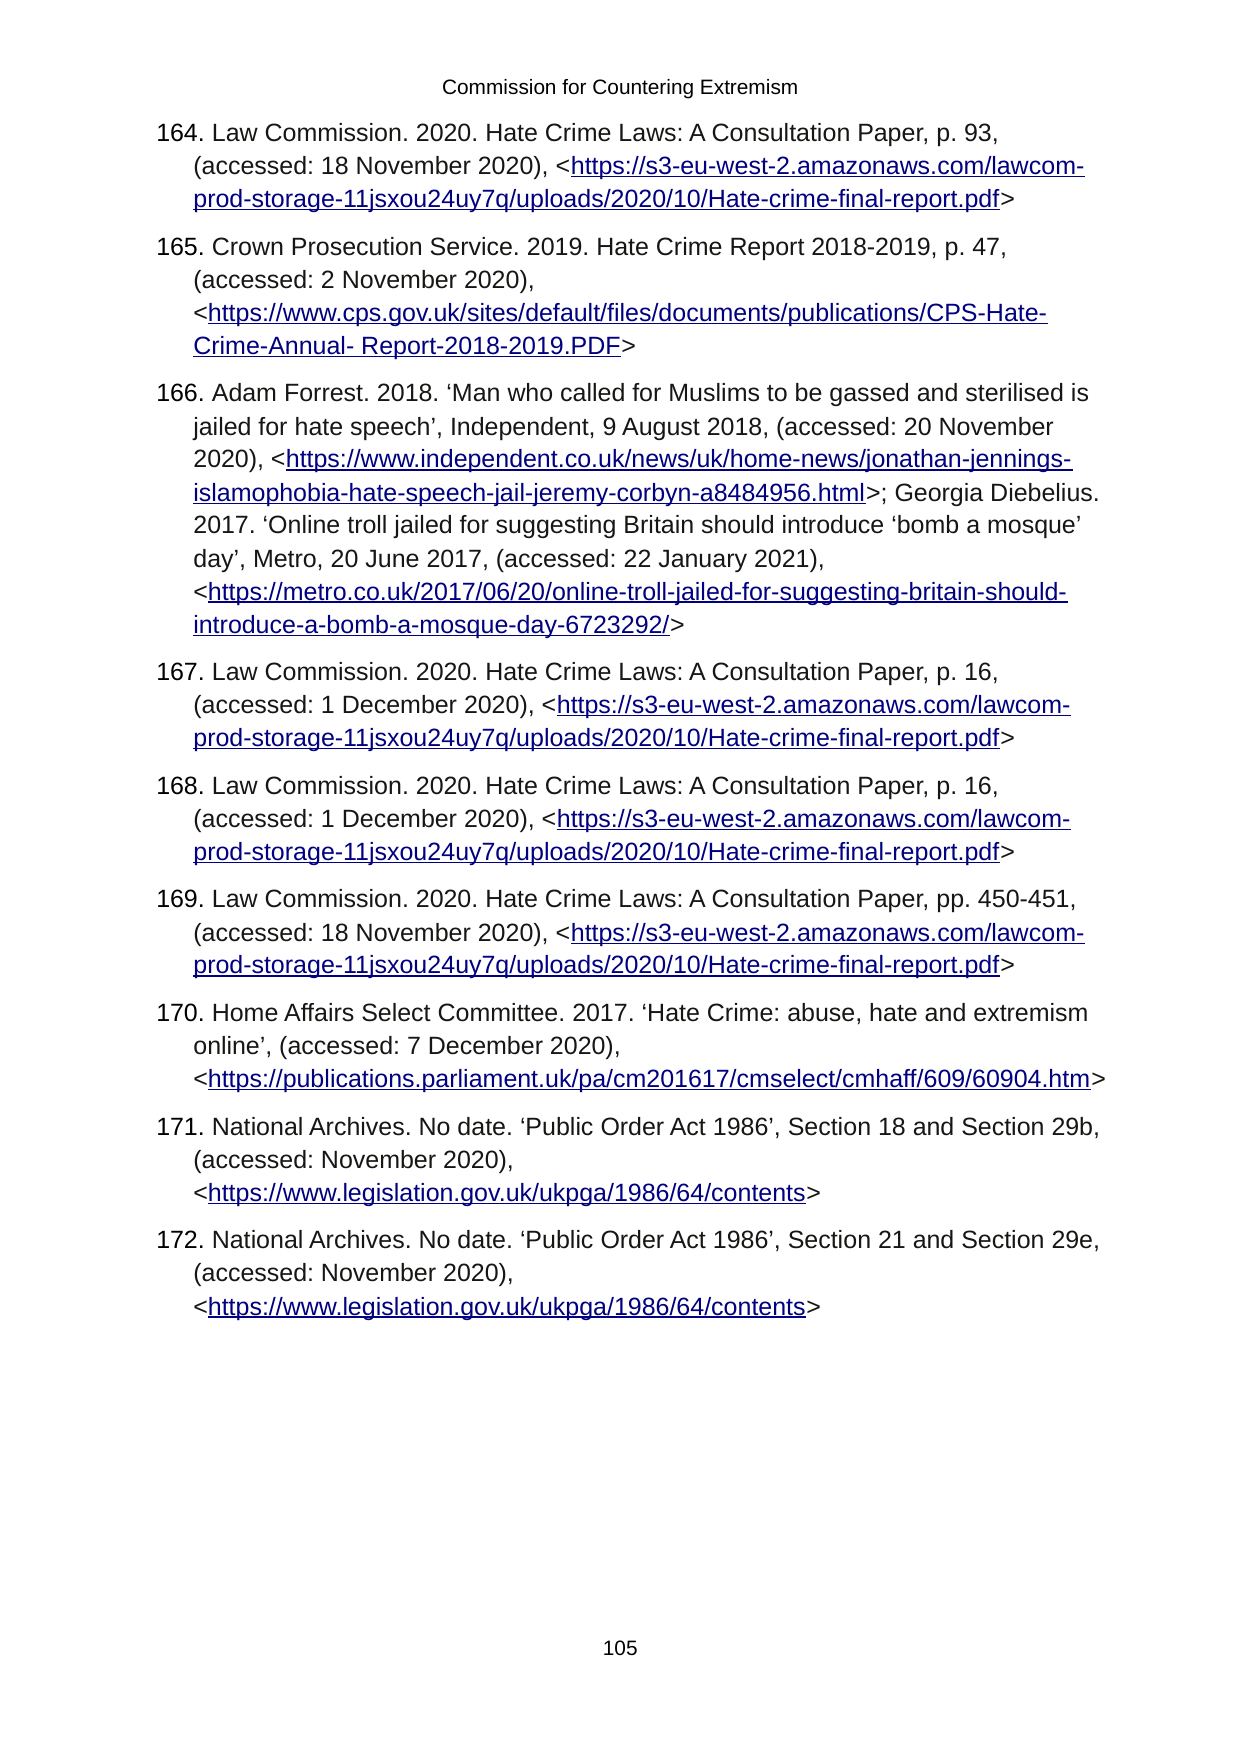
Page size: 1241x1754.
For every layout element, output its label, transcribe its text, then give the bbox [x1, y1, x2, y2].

list Adam Forrest. 2018. ‘Man who called for Muslims to be gassed and sterilised is jailed for hate speech’, Independent, 9 August 2018, (accessed: 20 November 2020), <https://www.independent.co.uk/news/uk/home-news/jonathan-jennings-islamophobia-hate-speech-jail-jeremy-corbyn-a8484956.html>; Georgia Diebelius. 2017. ‘Online troll jailed for suggesting Britain should introduce ‘bomb a mosque’ day’, Metro, 20 June 2017, (accessed: 22 January 2021), <https://metro.co.uk/2017/06/20/online-troll-jailed-for-suggesting-britain-should-introduce-a-bomb-a-mosque-day-6723292/> [156, 378, 1122, 638]
list Law Commission. 2020. Hate Crime Laws: A Consultation Paper, p. 16, (accessed: 1 December 2020), <https://s3-eu-west-2.amazonaws.com/lawcom-prod-storage-11jsxou24uy7q/uploads/2020/10/Hate-crime-final-report.pdf> [156, 771, 1122, 866]
list Crown Prosecution Service. 2019. Hate Crime Report 2018-2019, p. 47, (accessed: 2 November 2020), <https://www.cps.gov.uk/sites/default/files/documents/publications/CPS-Hate-Crime-Annual- Report-2018-2019.PDF> [156, 232, 1122, 359]
list Home Affairs Select Committee. 2017. ‘Hate Crime: abuse, hate and extremism online’, (accessed: 7 December 2020), <https://publications.parliament.uk/pa/cm201617/cmselect/cmhaff/609/60904.htm> [156, 998, 1122, 1093]
list Law Commission. 2020. Hate Crime Laws: A Consultation Paper, pp. 450-451, (accessed: 18 November 2020), <https://s3-eu-west-2.amazonaws.com/lawcom-prod-storage-11jsxou24uy7q/uploads/2020/10/Hate-crime-final-report.pdf> [156, 884, 1122, 979]
list Law Commission. 2020. Hate Crime Laws: A Consultation Paper, p. 16, (accessed: 1 December 2020), <https://s3-eu-west-2.amazonaws.com/lawcom-prod-storage-11jsxou24uy7q/uploads/2020/10/Hate-crime-final-report.pdf> [156, 657, 1122, 752]
list National Archives. No date. ‘Public Order Act 1986’, Section 18 and Section 29b, (accessed: November 2020), <https://www.legislation.gov.uk/ukpga/1986/64/contents> [156, 1112, 1122, 1207]
list Law Commission. 2020. Hate Crime Laws: A Consultation Paper, p. 93, (accessed: 18 November 2020), <https://s3-eu-west-2.amazonaws.com/lawcom-prod-storage-11jsxou24uy7q/uploads/2020/10/Hate-crime-final-report.pdf> [156, 118, 1122, 213]
list National Archives. No date. ‘Public Order Act 1986’, Section 21 and Section 29e, (accessed: November 2020), <https://www.legislation.gov.uk/ukpga/1986/64/contents> [156, 1225, 1122, 1320]
